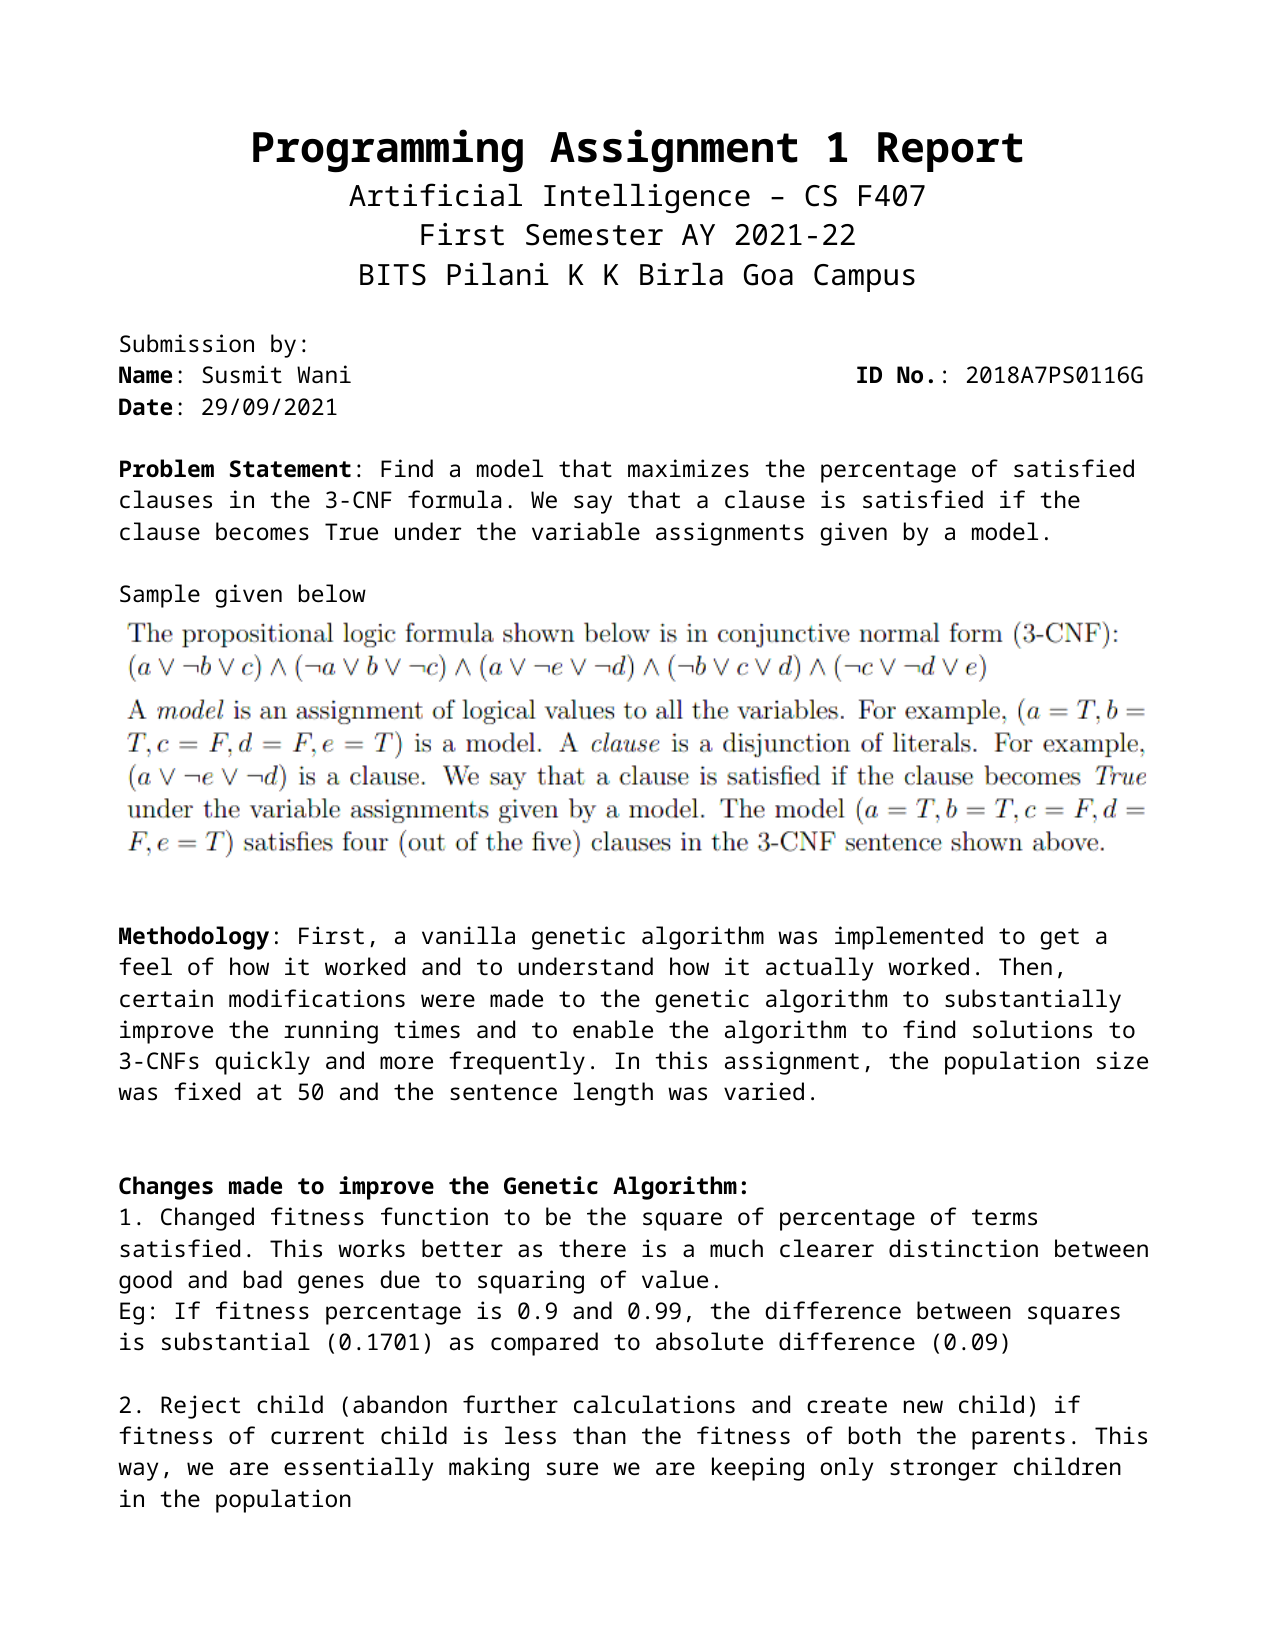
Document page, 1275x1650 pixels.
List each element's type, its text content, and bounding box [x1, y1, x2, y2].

text Date: 29/09/2021 [118, 391, 1157, 422]
text Changes made to improve the Genetic Algorithm: [118, 1170, 1157, 1201]
text Artificial Intelligence – CS F407 [118, 175, 1157, 214]
text 1. Changed fitness function to be the square of percentage of terms satisfied. This works better as there is a much clearer distinction between good and bad genes due to squaring of value. [118, 1201, 1157, 1295]
text Name: Susmit Wani ID No.: 2018A7PS0116G [118, 359, 1157, 391]
text Eg: If fitness percentage is 0.9 and 0.99, the difference between squares is substantial (0.1701) as compared to absolute difference (0.09) [118, 1295, 1157, 1358]
text Methodology: First, a vanilla genetic algorithm was implemented to get a feel of how it worked and to understand how it actually worked. Then, certain modifications were made to the genetic algorithm to substantially improve the running times and to enable the algorithm to find solutions to 3-CNFs quickly and more frequently. In this assignment, the population size was fixed at 50 and the sentence length was varied. [118, 920, 1157, 1108]
text 2. Reject child (abandon further calculations and create new child) if fitness of current child is less than the fitness of both the parents. This way, we are essentially making sure we are keeping only stronger children in the population [118, 1389, 1157, 1514]
text First Semester AY 2021-22 [118, 214, 1157, 254]
text Programming Assignment 1 Report [118, 118, 1157, 175]
text Submission by: [118, 328, 1157, 359]
text Sample given below [118, 578, 1157, 609]
picture [118, 616, 1157, 858]
text Problem Statement: Find a model that maximizes the percentage of satisfied clauses in the 3-CNF formula. We say that a clause is satisfied if the clause becomes True under the variable assignments given by a model. [118, 453, 1157, 547]
text BITS Pilani K K Birla Goa Campus [118, 254, 1157, 294]
